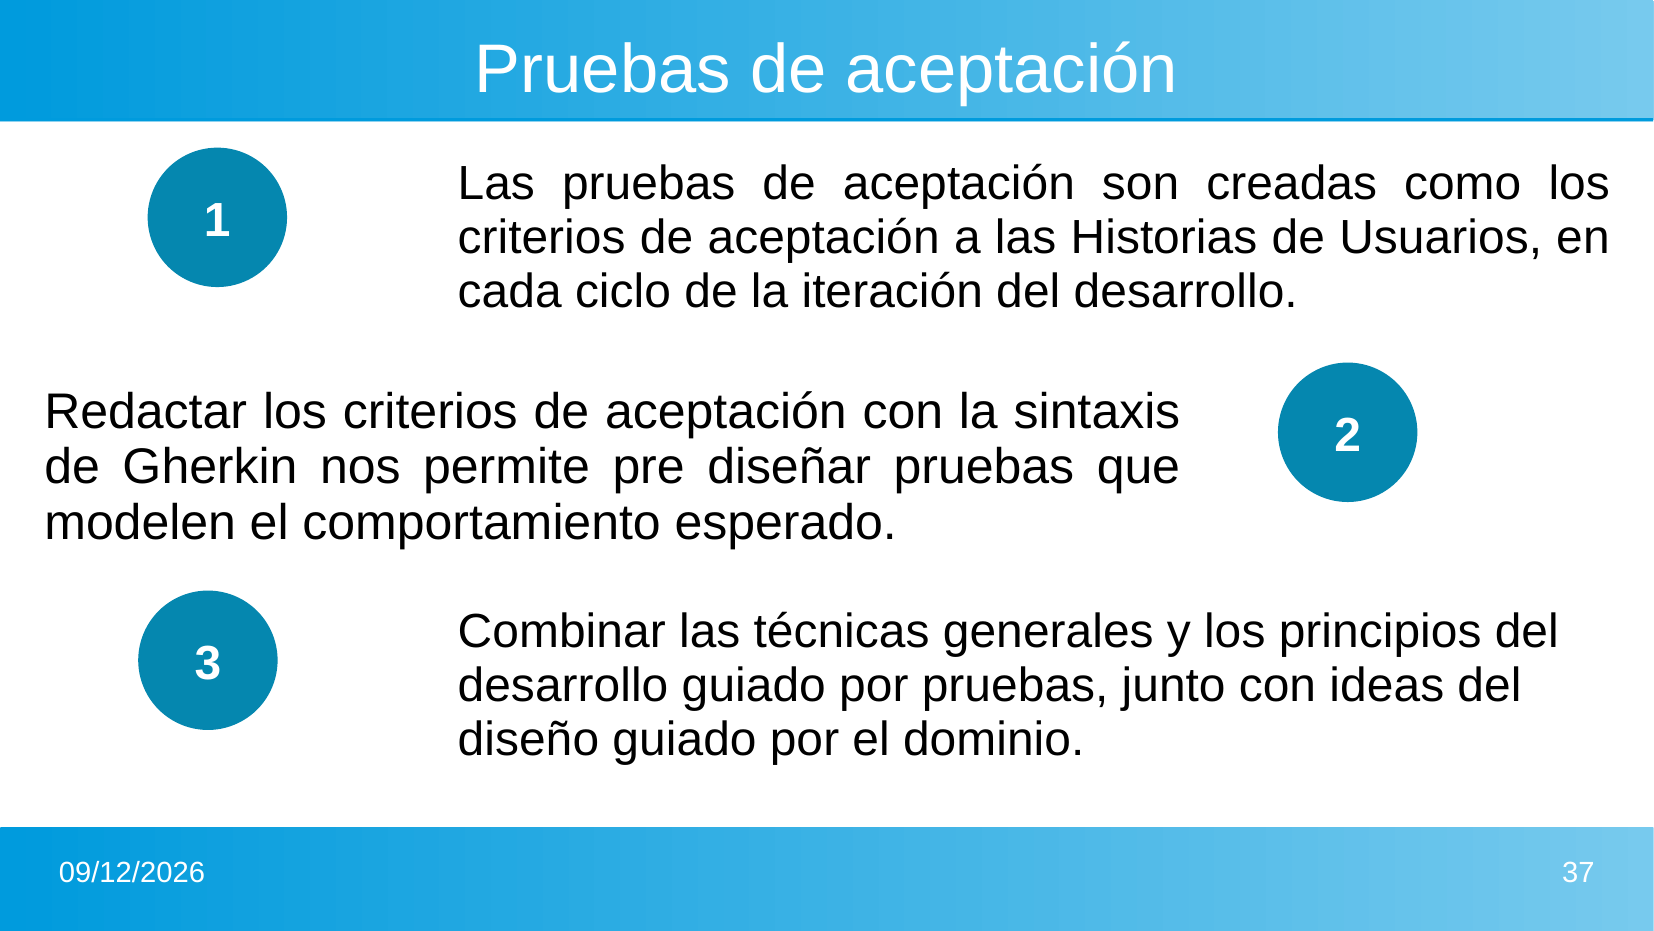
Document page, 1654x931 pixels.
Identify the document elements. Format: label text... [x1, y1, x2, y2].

text_box Redactar los criterios de aceptación con la sintaxis de Gherkin nos permite pre diseñar pruebas que modelen el comportamiento esperado. [29, 375, 1241, 558]
text_box 1 [147, 147, 288, 288]
text_box Combinar las técnicas generales y los principios del desarrollo guiado por pruebas, junto con ideas del diseño guiado por el dominio. [442, 596, 1635, 827]
text_box 2 [1277, 362, 1418, 503]
text_box Las pruebas de aceptación son creadas como los criterios de aceptación a las Historias de Usuarios, en cada ciclo de la iteración del desarrollo. [442, 148, 1627, 325]
text_box 3 [138, 590, 278, 730]
title Pruebas de aceptación [59, 29, 1595, 108]
